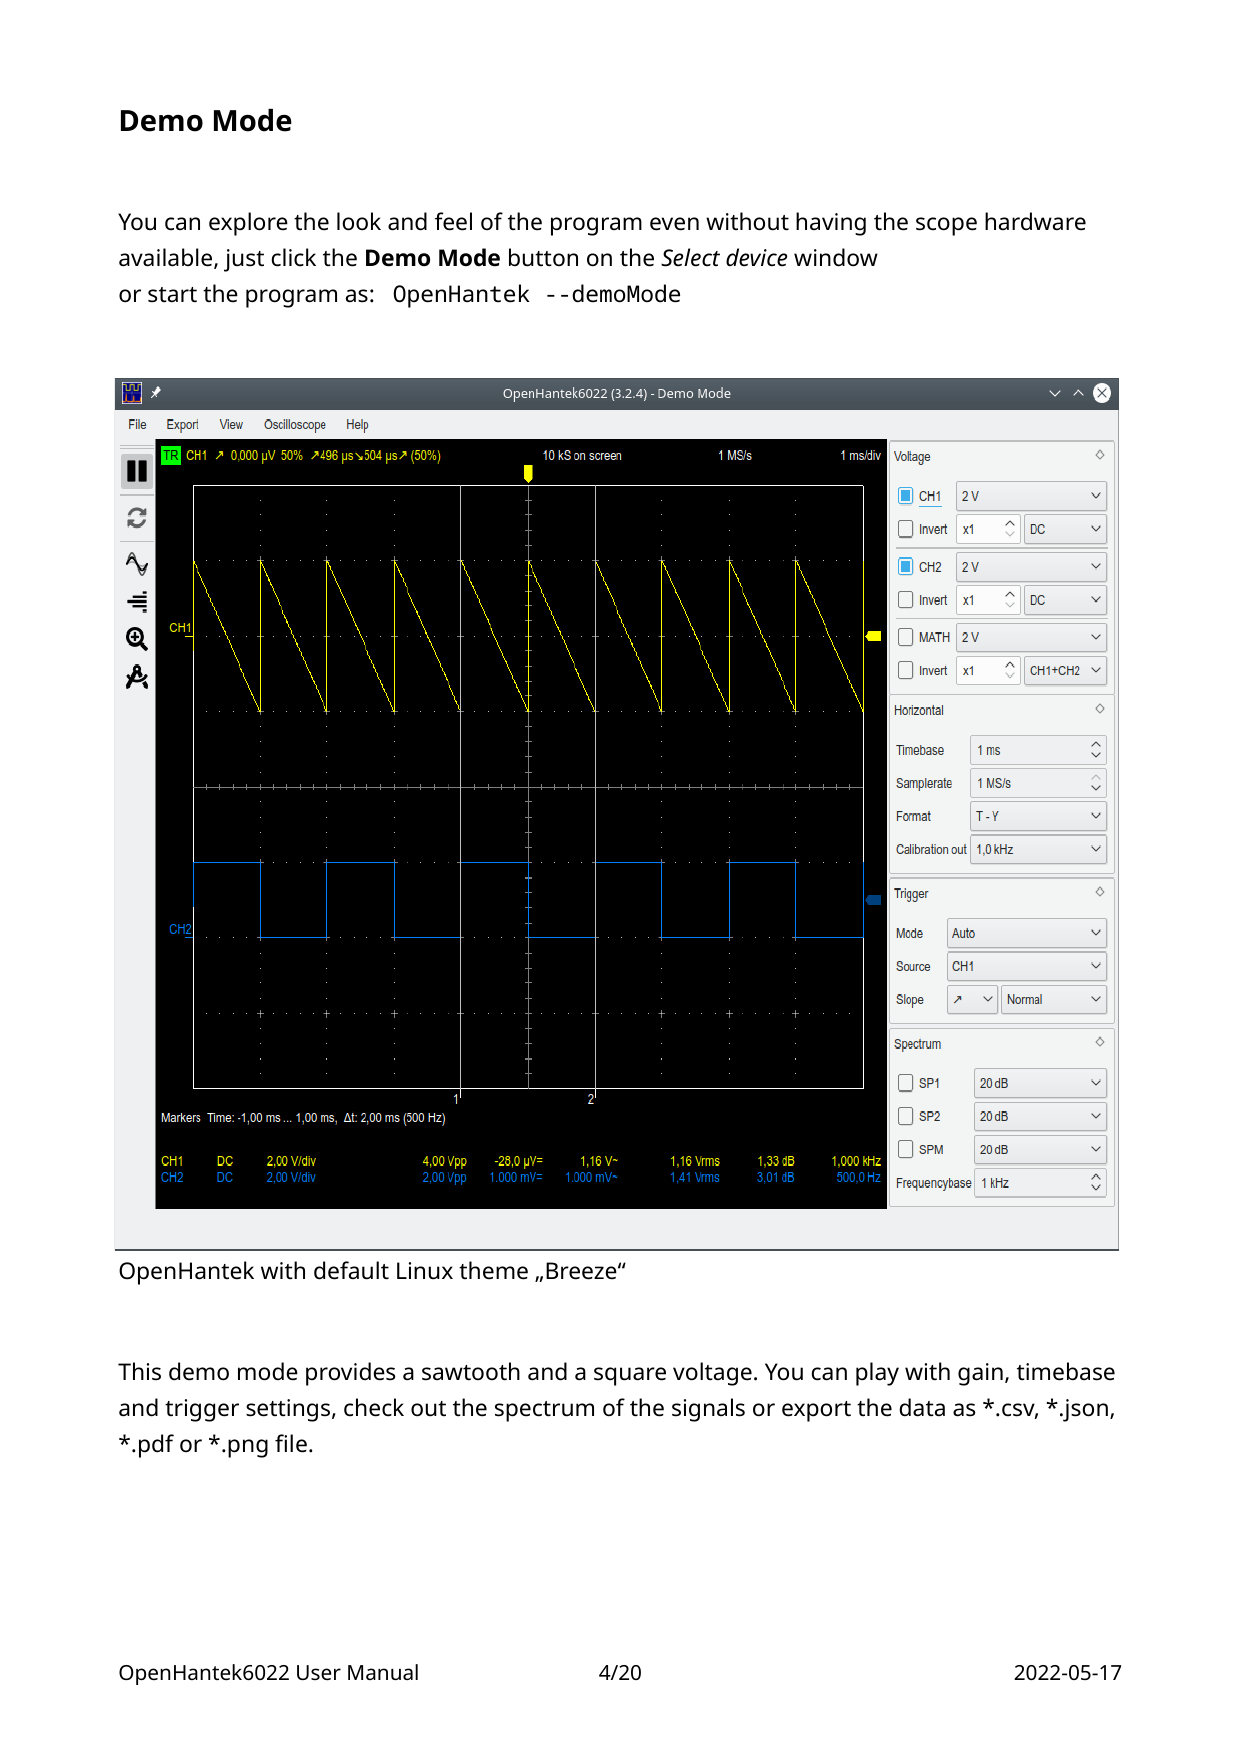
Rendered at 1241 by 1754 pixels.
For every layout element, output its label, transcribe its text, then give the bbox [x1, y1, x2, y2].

text OpenHantek with default Linux theme „Breeze“ [118, 1242, 1122, 1287]
picture [114, 378, 1119, 1251]
text This demo mode provides a sawtooth and a square voltage. You can play with gain, timebase and trigger settings, check out the spectrum of the signals or export the data as *.csv, *.json, *.pdf or *.png file. [118, 1356, 1122, 1459]
subtitle Demo Mode [118, 100, 1122, 140]
text You can explore the look and feel of the program even without having the scope hardware available, just click the Demo Mode button on the Select device window or start the program as: OpenHantek --demoMode [118, 206, 1122, 309]
